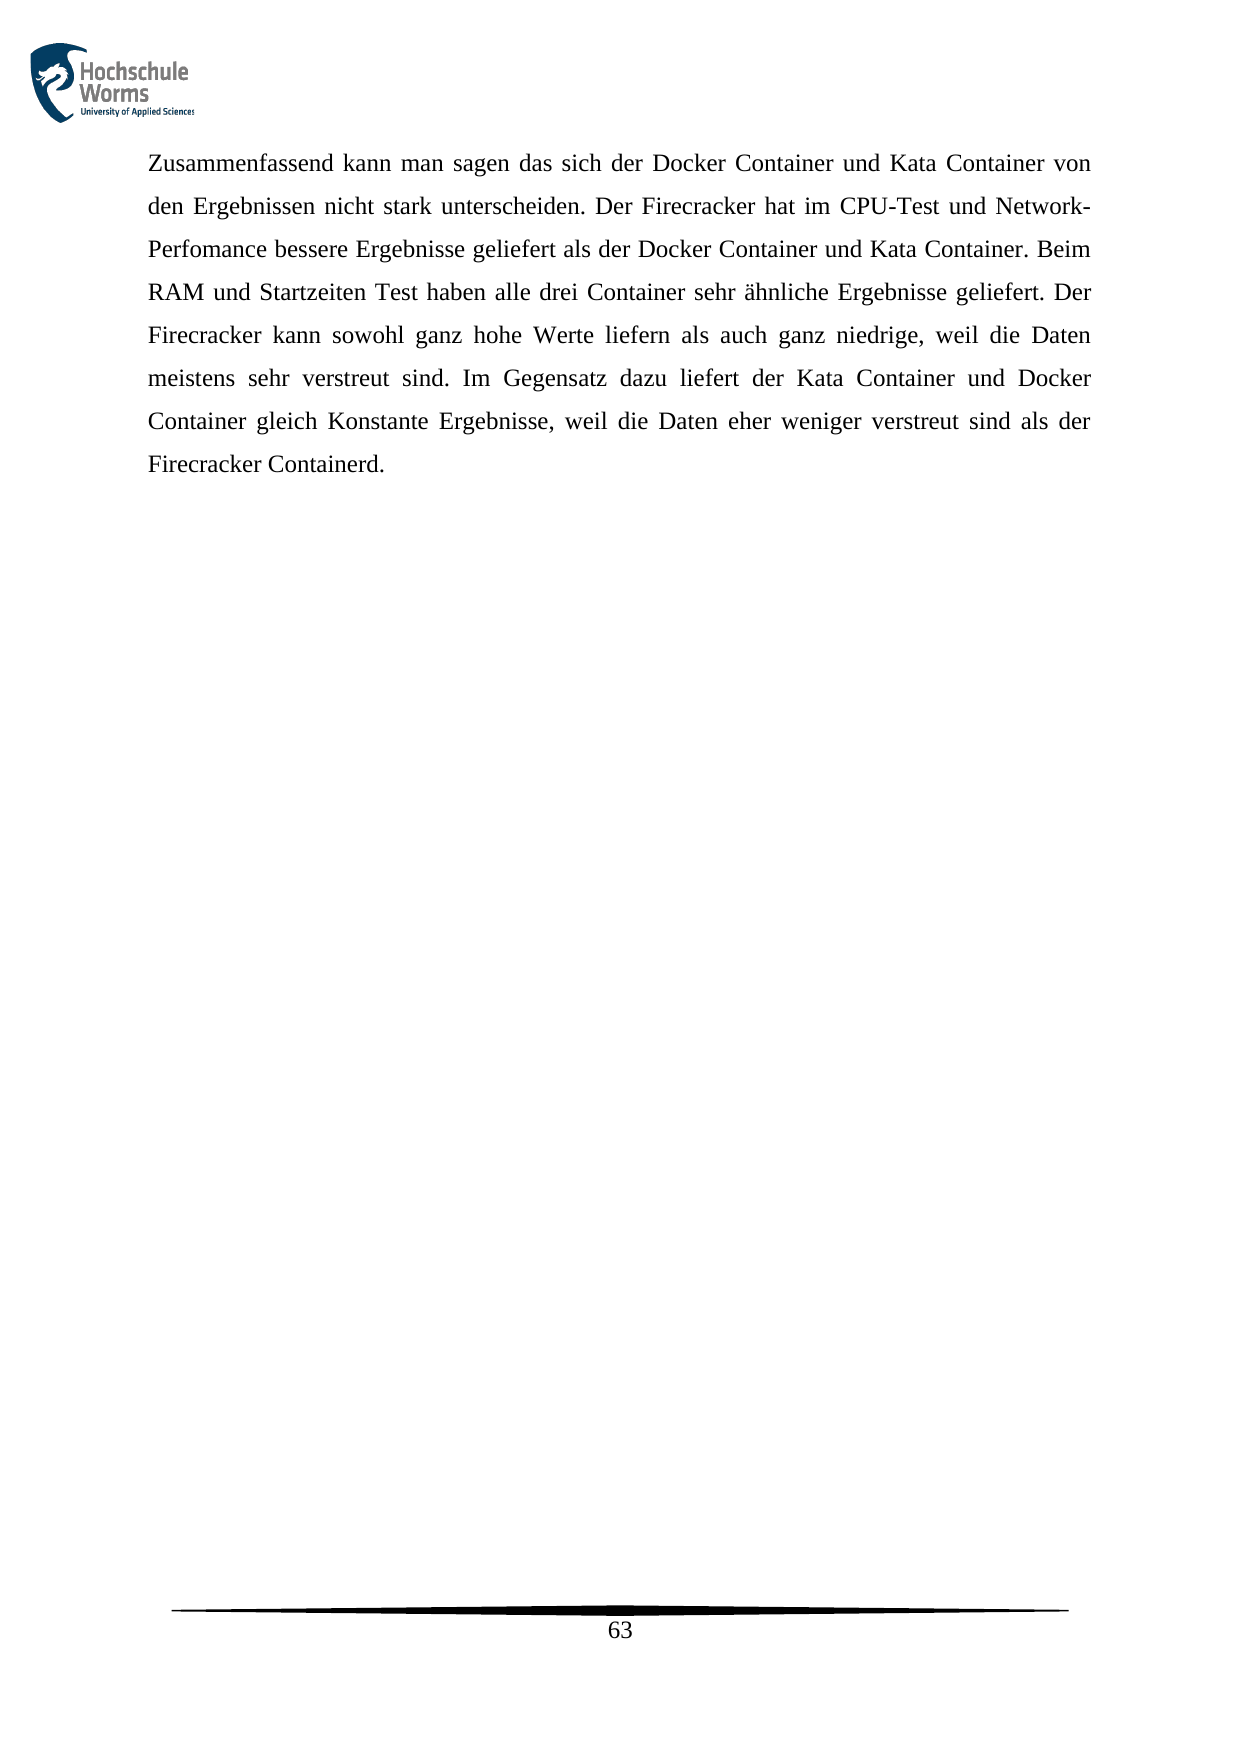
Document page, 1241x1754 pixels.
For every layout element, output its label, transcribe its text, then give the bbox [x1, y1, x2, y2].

text Zusammenfassend kann man sagen das sich der Docker Container und Kata Container von den Ergebnissen nicht stark unterscheiden. Der Firecracker hat im CPU-Test und Network-Perfomance bessere Ergebnisse geliefert als der Docker Container und Kata Container. Beim RAM und Startzeiten Test haben alle drei Container sehr ähnliche Ergebnisse geliefert. Der Firecracker kann sowohl ganz hohe Werte liefern als auch ganz niedrige, weil die Daten meistens sehr verstreut sind. Im Gegensatz dazu liefert der Kata Container und Docker Container gleich Konstante Ergebnisse, weil die Daten eher weniger verstreut sind als der Firecracker Containerd. [148, 148, 1092, 478]
